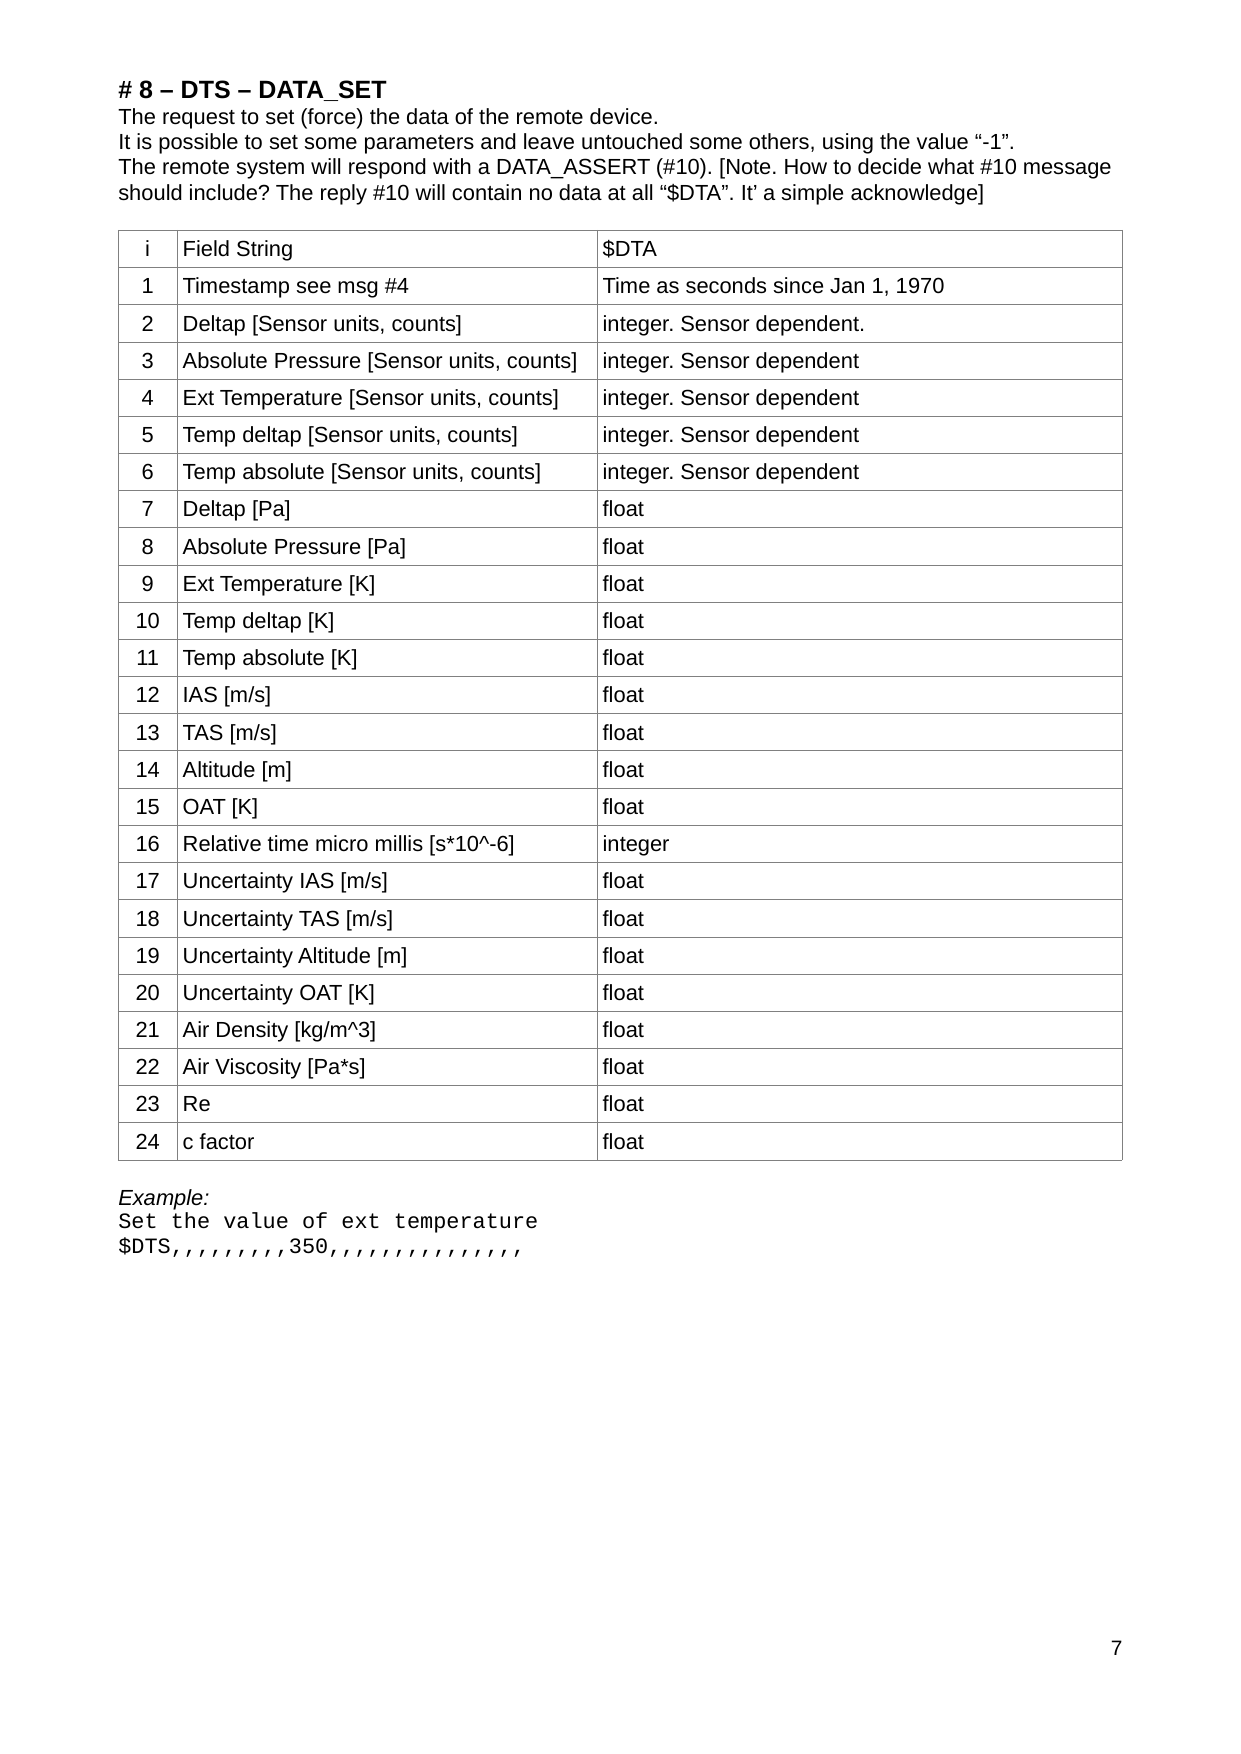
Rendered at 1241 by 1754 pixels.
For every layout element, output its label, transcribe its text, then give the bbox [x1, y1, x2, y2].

table_cell float [598, 677, 1122, 713]
table_cell integer. Sensor dependent [598, 343, 1122, 378]
table_cell integer. Sensor dependent [598, 454, 1122, 490]
text The remote system will respond with a DATA_ASSERT (#10). [Note. How to decide what #10 message should include? The reply #10 will contain no data at all “$DTA”. It’ a simple acknowledge] [118, 154, 1122, 204]
table_cell Relative time micro millis [s*10^-6] [178, 826, 597, 862]
table_cell Temp deltap [Sensor units, counts] [178, 417, 597, 453]
table_cell 24 [119, 1123, 177, 1159]
table_cell 10 [119, 603, 177, 639]
table_cell 12 [119, 677, 177, 713]
table_cell float [598, 640, 1122, 676]
table_cell 23 [119, 1086, 177, 1122]
table_cell Absolute Pressure [Sensor units, counts] [178, 343, 597, 378]
table_cell 13 [119, 714, 177, 750]
text Set the value of ext temperature [118, 1210, 1122, 1235]
table_cell 14 [119, 751, 177, 788]
table_cell 9 [119, 566, 177, 602]
table_cell Air Viscosity [Pa*s] [178, 1049, 597, 1085]
table_cell float [598, 528, 1122, 564]
table_cell 17 [119, 863, 177, 899]
table_cell 11 [119, 640, 177, 676]
table_header Field String [178, 231, 597, 267]
table_cell 22 [119, 1049, 177, 1085]
table_cell float [598, 1049, 1122, 1085]
table_cell Ext Temperature [K] [178, 566, 597, 602]
table_cell Uncertainty Altitude [m] [178, 938, 597, 973]
table_cell 1 [119, 268, 177, 304]
table_cell 6 [119, 454, 177, 490]
table_cell float [598, 1123, 1122, 1159]
table_cell Timestamp see msg #4 [178, 268, 597, 304]
table_cell float [598, 938, 1122, 973]
table_cell float [598, 863, 1122, 899]
text $DTS,,,,,,,,,350,,,,,,,,,,,,,,, [118, 1235, 1122, 1260]
table_cell 16 [119, 826, 177, 862]
table_cell 15 [119, 789, 177, 825]
table_cell Deltap [Sensor units, counts] [178, 305, 597, 341]
table_cell Uncertainty IAS [m/s] [178, 863, 597, 899]
table_cell float [598, 491, 1122, 527]
table_cell 5 [119, 417, 177, 453]
table_cell Altitude [m] [178, 751, 597, 788]
table_cell 3 [119, 343, 177, 378]
table_cell OAT [K] [178, 789, 597, 825]
text # 8 – DTS – DATA_SET [118, 75, 1122, 104]
text The request to set (force) the data of the remote device. [118, 104, 1122, 129]
table_cell integer. Sensor dependent. [598, 305, 1122, 341]
table_cell Absolute Pressure [Pa] [178, 528, 597, 564]
table_cell float [598, 900, 1122, 936]
table_cell 19 [119, 938, 177, 973]
table_cell integer [598, 826, 1122, 862]
table_cell IAS [m/s] [178, 677, 597, 713]
table_cell float [598, 566, 1122, 602]
table_cell Deltap [Pa] [178, 491, 597, 527]
table_header $DTA [598, 231, 1122, 267]
table_cell integer. Sensor dependent [598, 417, 1122, 453]
table_cell float [598, 603, 1122, 639]
table_cell Temp deltap [K] [178, 603, 597, 639]
table_cell Time as seconds since Jan 1, 1970 [598, 268, 1122, 304]
table_cell Uncertainty TAS [m/s] [178, 900, 597, 936]
table_cell float [598, 789, 1122, 825]
table_cell Temp absolute [Sensor units, counts] [178, 454, 597, 490]
text Example: [118, 1185, 1122, 1210]
table_cell 21 [119, 1012, 177, 1048]
table_cell c factor [178, 1123, 597, 1159]
table_cell float [598, 975, 1122, 1011]
table_cell TAS [m/s] [178, 714, 597, 750]
table_cell Air Density [kg/m^3] [178, 1012, 597, 1048]
table_cell 8 [119, 528, 177, 564]
table_cell float [598, 714, 1122, 750]
table_cell 4 [119, 380, 177, 416]
table_cell float [598, 1086, 1122, 1122]
table_header i [119, 231, 177, 267]
table_cell Re [178, 1086, 597, 1122]
table_cell 18 [119, 900, 177, 936]
table_cell Ext Temperature [Sensor units, counts] [178, 380, 597, 416]
text It is possible to set some parameters and leave untouched some others, using the value “-1”. [118, 129, 1122, 154]
table_cell float [598, 751, 1122, 788]
table_cell 7 [119, 491, 177, 527]
table_cell Temp absolute [K] [178, 640, 597, 676]
table_cell integer. Sensor dependent [598, 380, 1122, 416]
table_cell 2 [119, 305, 177, 341]
table_cell Uncertainty OAT [K] [178, 975, 597, 1011]
table_cell 20 [119, 975, 177, 1011]
table_cell float [598, 1012, 1122, 1048]
